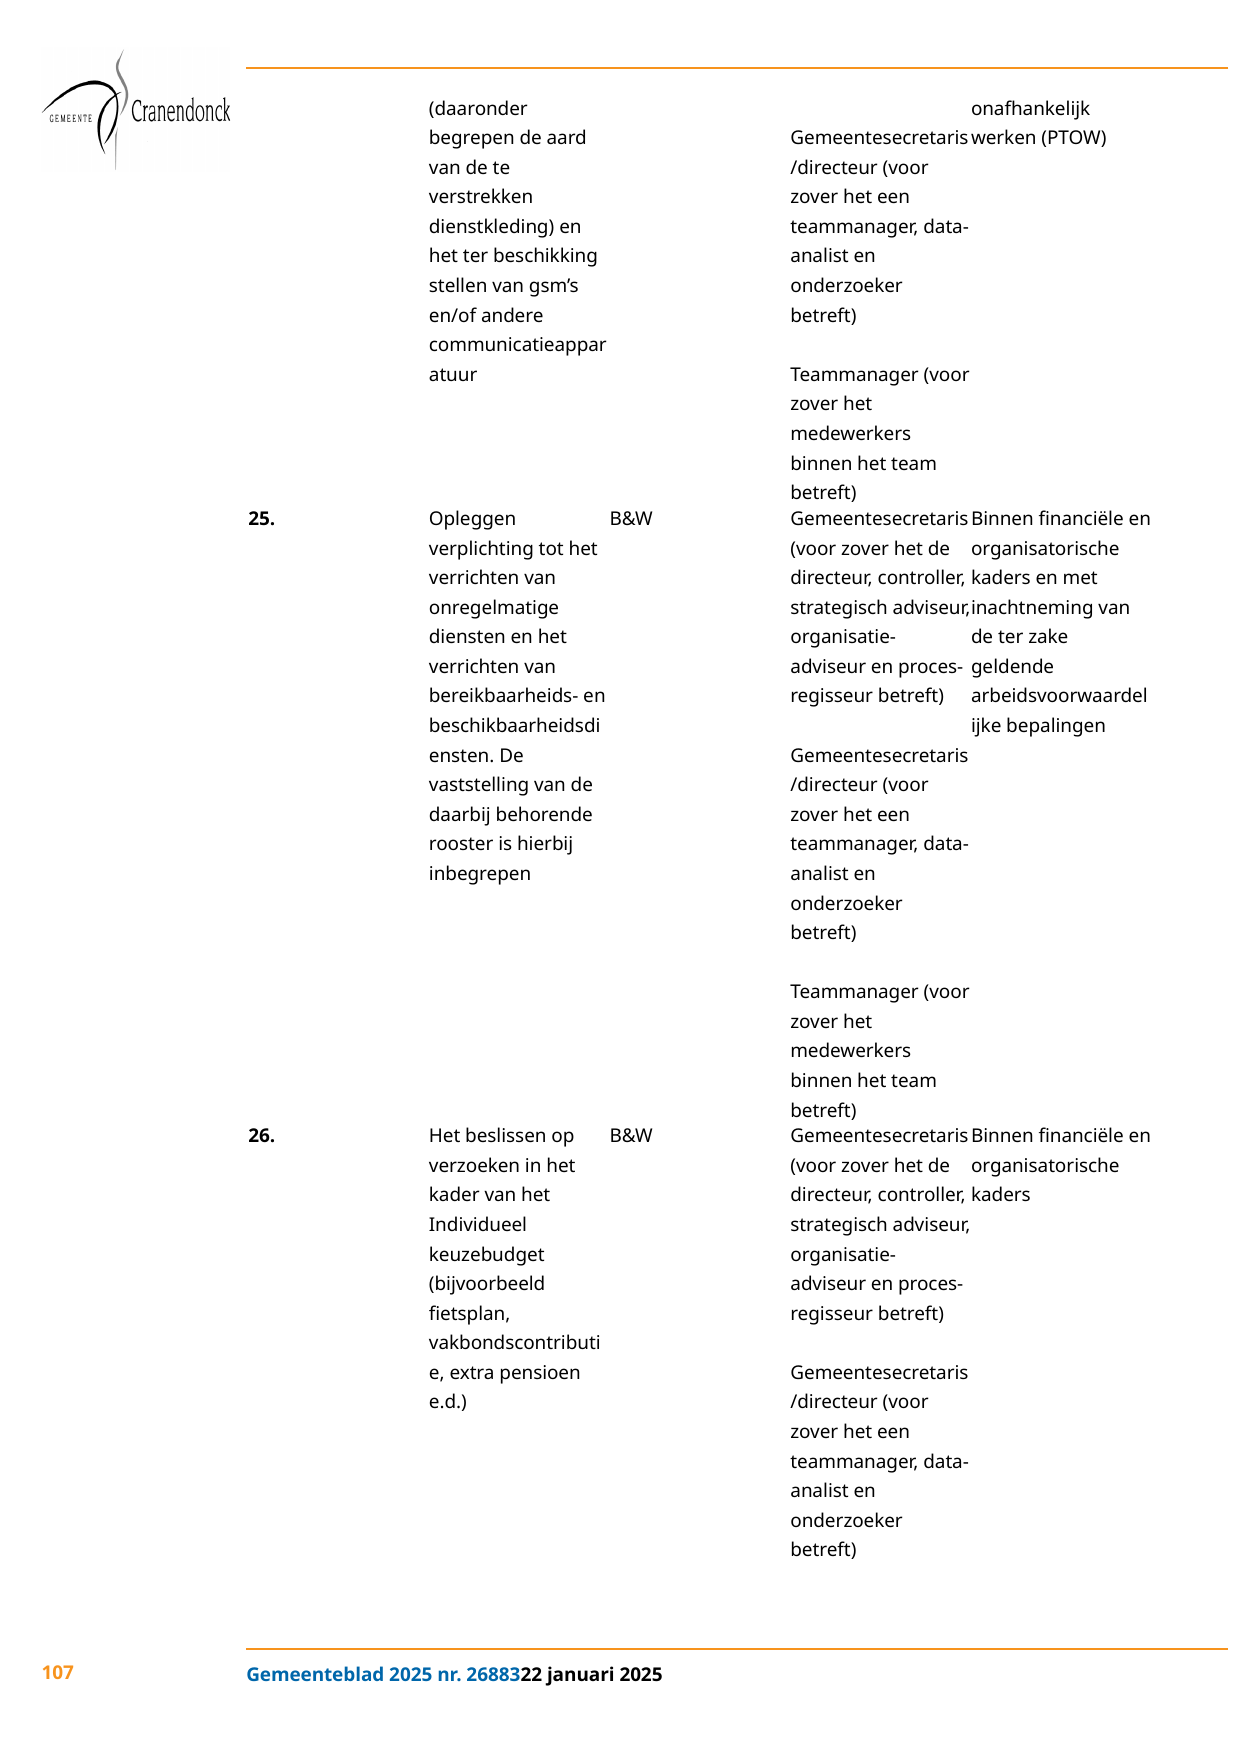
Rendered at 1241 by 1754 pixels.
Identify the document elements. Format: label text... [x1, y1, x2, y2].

table_cell 25. [248, 505, 429, 1122]
table_cell Binnen financiële en organisatorische kaders en met inachtneming van de ter zake geldende arbeidsvoorwaardelijke bepalingen [971, 505, 1152, 1122]
table_cell onafhankelijk werken (PTOW) [971, 95, 1152, 505]
table_cell Gemeentesecretaris (voor zover het de directeur, controller, strategisch adviseur, organisatie-adviseur en proces-regisseur betreft) Gemeentesecretaris/directeur (voor zover het een teammanager, data-analist en onderzoeker betreft) [790, 1123, 971, 1592]
table_cell Opleggen verplichting tot het verrichten van onregelmatige diensten en het verrichten van bereikbaarheids- en beschikbaarheidsdiensten. De vaststelling van de daarbij behorende rooster is hierbij inbegrepen [429, 505, 609, 1122]
table_cell Binnen financiële en organisatorische kaders [971, 1123, 1152, 1592]
table_cell [248, 95, 429, 505]
table_cell B&W [609, 505, 790, 1122]
picture [41, 47, 231, 172]
table_cell Gemeentesecretaris/directeur (voor zover het een teammanager, data-analist en onderzoeker betreft) Teammanager (voor zover het medewerkers binnen het team betreft) [790, 95, 971, 505]
table_cell Het beslissen op verzoeken in het kader van het Individueel keuzebudget (bijvoorbeeld fietsplan, vakbondscontributie, extra pensioen e.d.) [429, 1123, 609, 1592]
table_cell [609, 95, 790, 505]
table_cell Gemeentesecretaris (voor zover het de directeur, controller, strategisch adviseur, organisatie-adviseur en proces-regisseur betreft) Gemeentesecretaris/directeur (voor zover het een teammanager, data-analist en onderzoeker betreft) Teammanager (voor zover het medewerkers binnen het team betreft) [790, 505, 971, 1122]
table_cell 26. [248, 1123, 429, 1592]
table_cell B&W [609, 1123, 790, 1592]
table_cell (daaronder begrepen de aard van de te verstrekken dienstkleding) en het ter beschikking stellen van gsm’s en/of andere communicatieapparatuur [429, 95, 609, 505]
